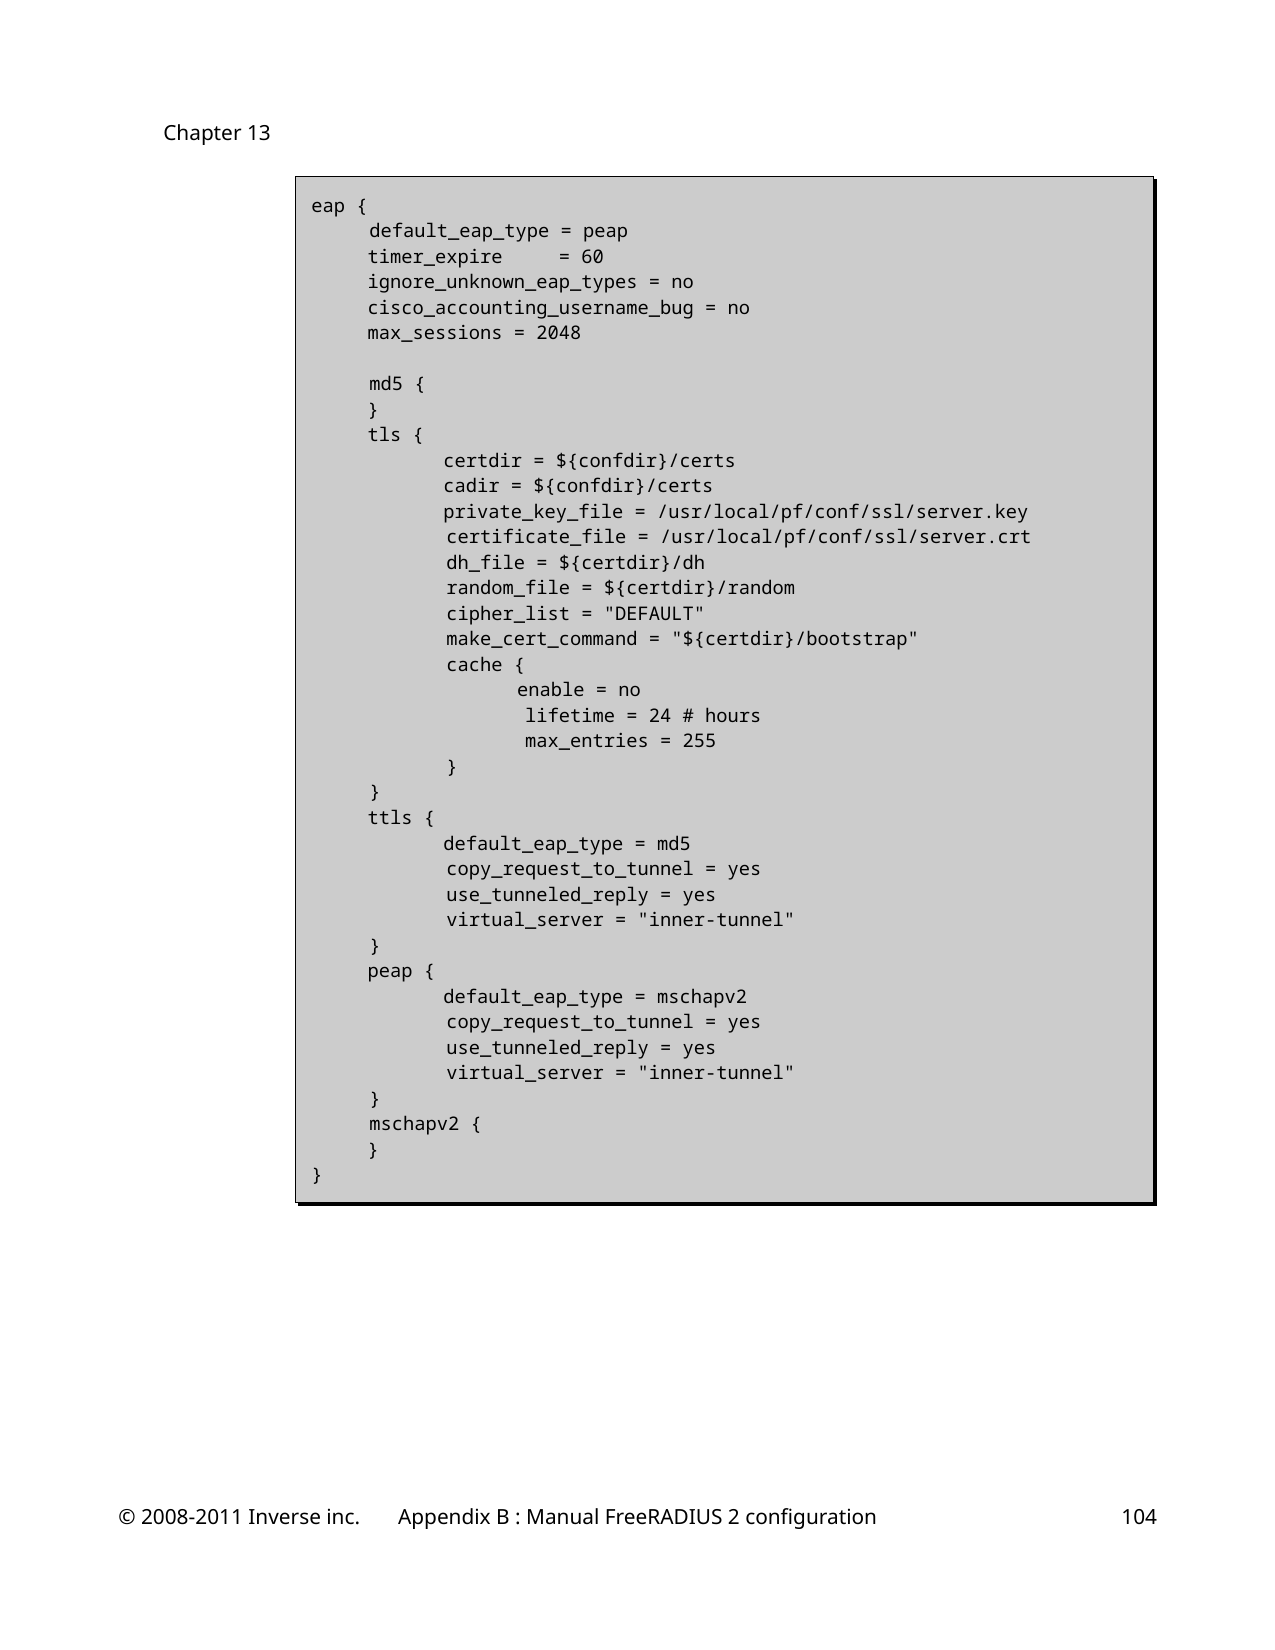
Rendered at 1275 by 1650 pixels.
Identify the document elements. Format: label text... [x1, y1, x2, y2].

text eap { default_eap_type = peap timer_expire = 60 ignore_unknown_eap_types = no cisco_accounting_username_bug = no max_sessions = 2048 md5 { } tls { certdir = ${confdir}/certs cadir = ${confdir}/certs private_key_file = /usr/local/pf/conf/ssl/server.key certificate_file = /usr/local/pf/conf/ssl/server.crt dh_file = ${certdir}/dh random_file = ${certdir}/random cipher_list = "DEFAULT" make_cert_command = "${certdir}/bootstrap" cache { enable = no lifetime = 24 # hours max_entries = 255 } } ttls { default_eap_type = md5 copy_request_to_tunnel = yes use_tunneled_reply = yes virtual_server = "inner-tunnel" } peap { default_eap_type = mschapv2 copy_request_to_tunnel = yes use_tunneled_reply = yes virtual_server = "inner-tunnel" } mschapv2 { } } [296, 177, 1153, 1202]
